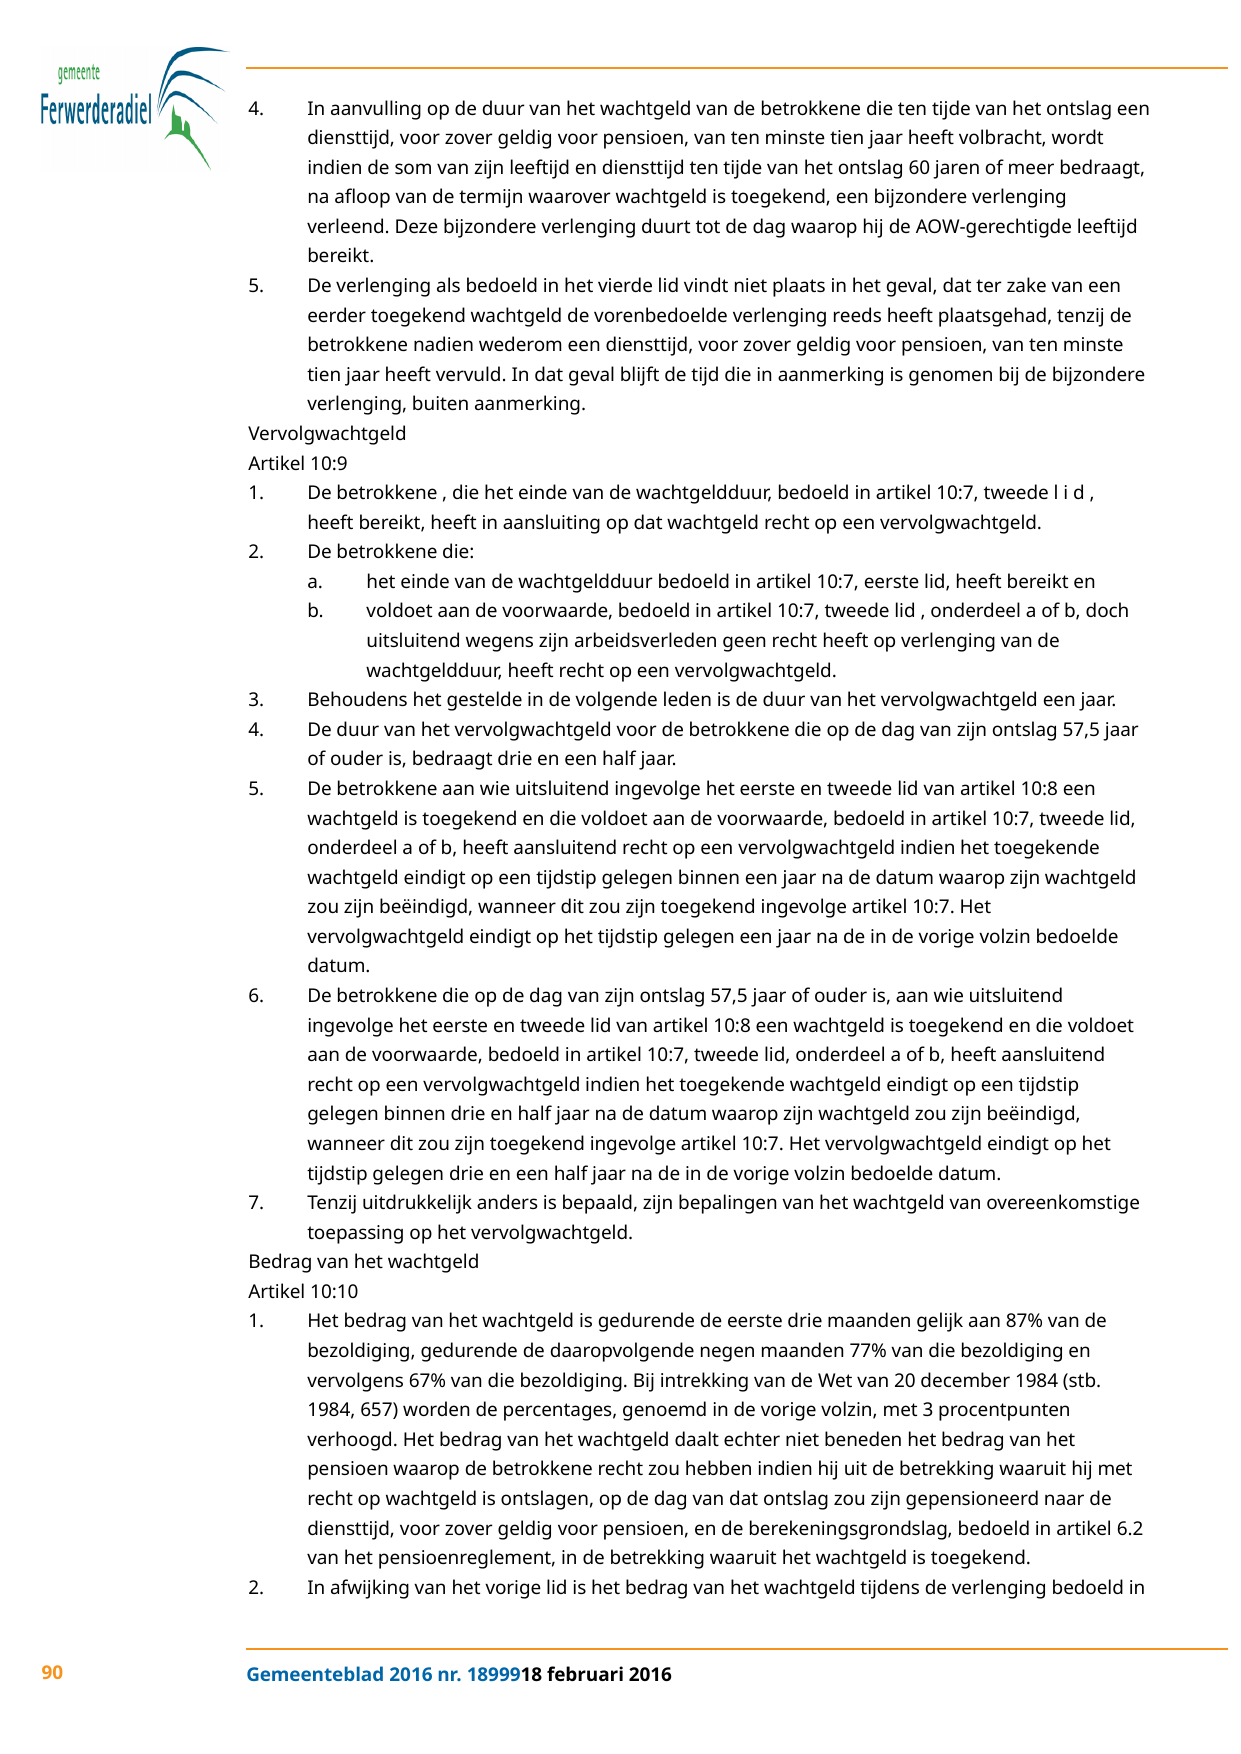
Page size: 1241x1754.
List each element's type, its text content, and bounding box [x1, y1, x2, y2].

text Artikel 10:9 [248, 450, 1152, 476]
list het einde van de wachtgeldduur bedoeld in artikel 10:7, eerste lid, heeft bereikt en [307, 568, 1152, 594]
list De betrokkene aan wie uitsluitend ingevolge het eerste en tweede lid van artikel 10:8 een wachtgeld is toegekend en die voldoet aan de voorwaarde, bedoeld in artikel 10:7, tweede lid, onderdeel a of b, heeft aansluitend recht op een vervolgwachtgeld indien het toegekende wachtgeld eindigt op een tijdstip gelegen binnen een jaar na de datum waarop zijn wachtgeld zou zijn beëindigd, wanneer dit zou zijn toegekend ingevolge artikel 10:7. Het vervolgwachtgeld eindigt op het tijdstip gelegen een jaar na de in de vorige volzin bedoelde datum. [248, 775, 1152, 978]
list De betrokkene die op de dag van zijn ontslag 57,5 jaar of ouder is, aan wie uitsluitend ingevolge het eerste en tweede lid van artikel 10:8 een wachtgeld is toegekend en die voldoet aan de voorwaarde, bedoeld in artikel 10:7, tweede lid, onderdeel a of b, heeft aansluitend recht op een vervolgwachtgeld indien het toegekende wachtgeld eindigt op een tijdstip gelegen binnen drie en half jaar na de datum waarop zijn wachtgeld zou zijn beëindigd, wanneer dit zou zijn toegekend ingevolge artikel 10:7. Het vervolgwachtgeld eindigt op het tijdstip gelegen drie en een half jaar na de in de vorige volzin bedoelde datum. [248, 982, 1152, 1186]
list Tenzij uitdrukkelijk anders is bepaald, zijn bepalingen van het wachtgeld van overeenkomstige toepassing op het vervolgwachtgeld. [248, 1189, 1152, 1245]
list De betrokkene , die het einde van de wachtgeldduur, bedoeld in artikel 10:7, tweede l i d , heeft bereikt, heeft in aansluiting op dat wachtgeld recht op een vervolgwachtgeld. [248, 479, 1152, 535]
text Bedrag van het wachtgeld [248, 1248, 1152, 1274]
text Vervolgwachtgeld [248, 420, 1152, 446]
list In afwijking van het vorige lid is het bedrag van het wachtgeld tijdens de verlenging bedoeld in [248, 1574, 1152, 1600]
text Artikel 10:10 [248, 1278, 1152, 1304]
list In aanvulling op de duur van het wachtgeld van de betrokkene die ten tijde van het ontslag een diensttijd, voor zover geldig voor pensioen, van ten minste tien jaar heeft volbracht, wordt indien de som van zijn leeftijd en diensttijd ten tijde van het ontslag 60 jaren of meer bedraagt, na afloop van de termijn waarover wachtgeld is toegekend, een bijzondere verlenging verleend. Deze bijzondere verlenging duurt tot de dag waarop hij de AOW-gerechtigde leeftijd bereikt. [248, 95, 1152, 268]
list De betrokkene die: [248, 538, 1152, 564]
list De duur van het vervolgwachtgeld voor de betrokkene die op de dag van zijn ontslag 57,5 jaar of ouder is, bedraagt drie en een half jaar. [248, 716, 1152, 771]
list Behoudens het gestelde in de volgende leden is de duur van het vervolgwachtgeld een jaar. [248, 686, 1152, 712]
list voldoet aan de voorwaarde, bedoeld in artikel 10:7, tweede lid , onderdeel a of b, doch uitsluitend wegens zijn arbeidsverleden geen recht heeft op verlenging van de wachtgeldduur, heeft recht op een vervolgwachtgeld. [307, 598, 1152, 683]
list Het bedrag van het wachtgeld is gedurende de eerste drie maanden gelijk aan 87% van de bezoldiging, gedurende de daaropvolgende negen maanden 77% van die bezoldiging en vervolgens 67% van die bezoldiging. Bij intrekking van de Wet van 20 december 1984 (stb. 1984, 657) worden de percentages, genoemd in de vorige volzin, met 3 procentpunten verhoogd. Het bedrag van het wachtgeld daalt echter niet beneden het bedrag van het pensioen waarop de betrokkene recht zou hebben indien hij uit de betrekking waaruit hij met recht op wachtgeld is ontslagen, op de dag van dat ontslag zou zijn gepensioneerd naar de diensttijd, voor zover geldig voor pensioen, en de berekeningsgrondslag, bedoeld in artikel 6.2 van het pensioenreglement, in de betrekking waaruit het wachtgeld is toegekend. [248, 1308, 1152, 1570]
list De verlenging als bedoeld in het vierde lid vindt niet plaats in het geval, dat ter zake van een eerder toegekend wachtgeld de vorenbedoelde verlenging reeds heeft plaatsgehad, tenzij de betrokkene nadien wederom een diensttijd, voor zover geldig voor pensioen, van ten minste tien jaar heeft vervuld. In dat geval blijft de tijd die in aanmerking is genomen bij de bijzondere verlenging, buiten aanmerking. [248, 272, 1152, 416]
picture [41, 47, 231, 172]
